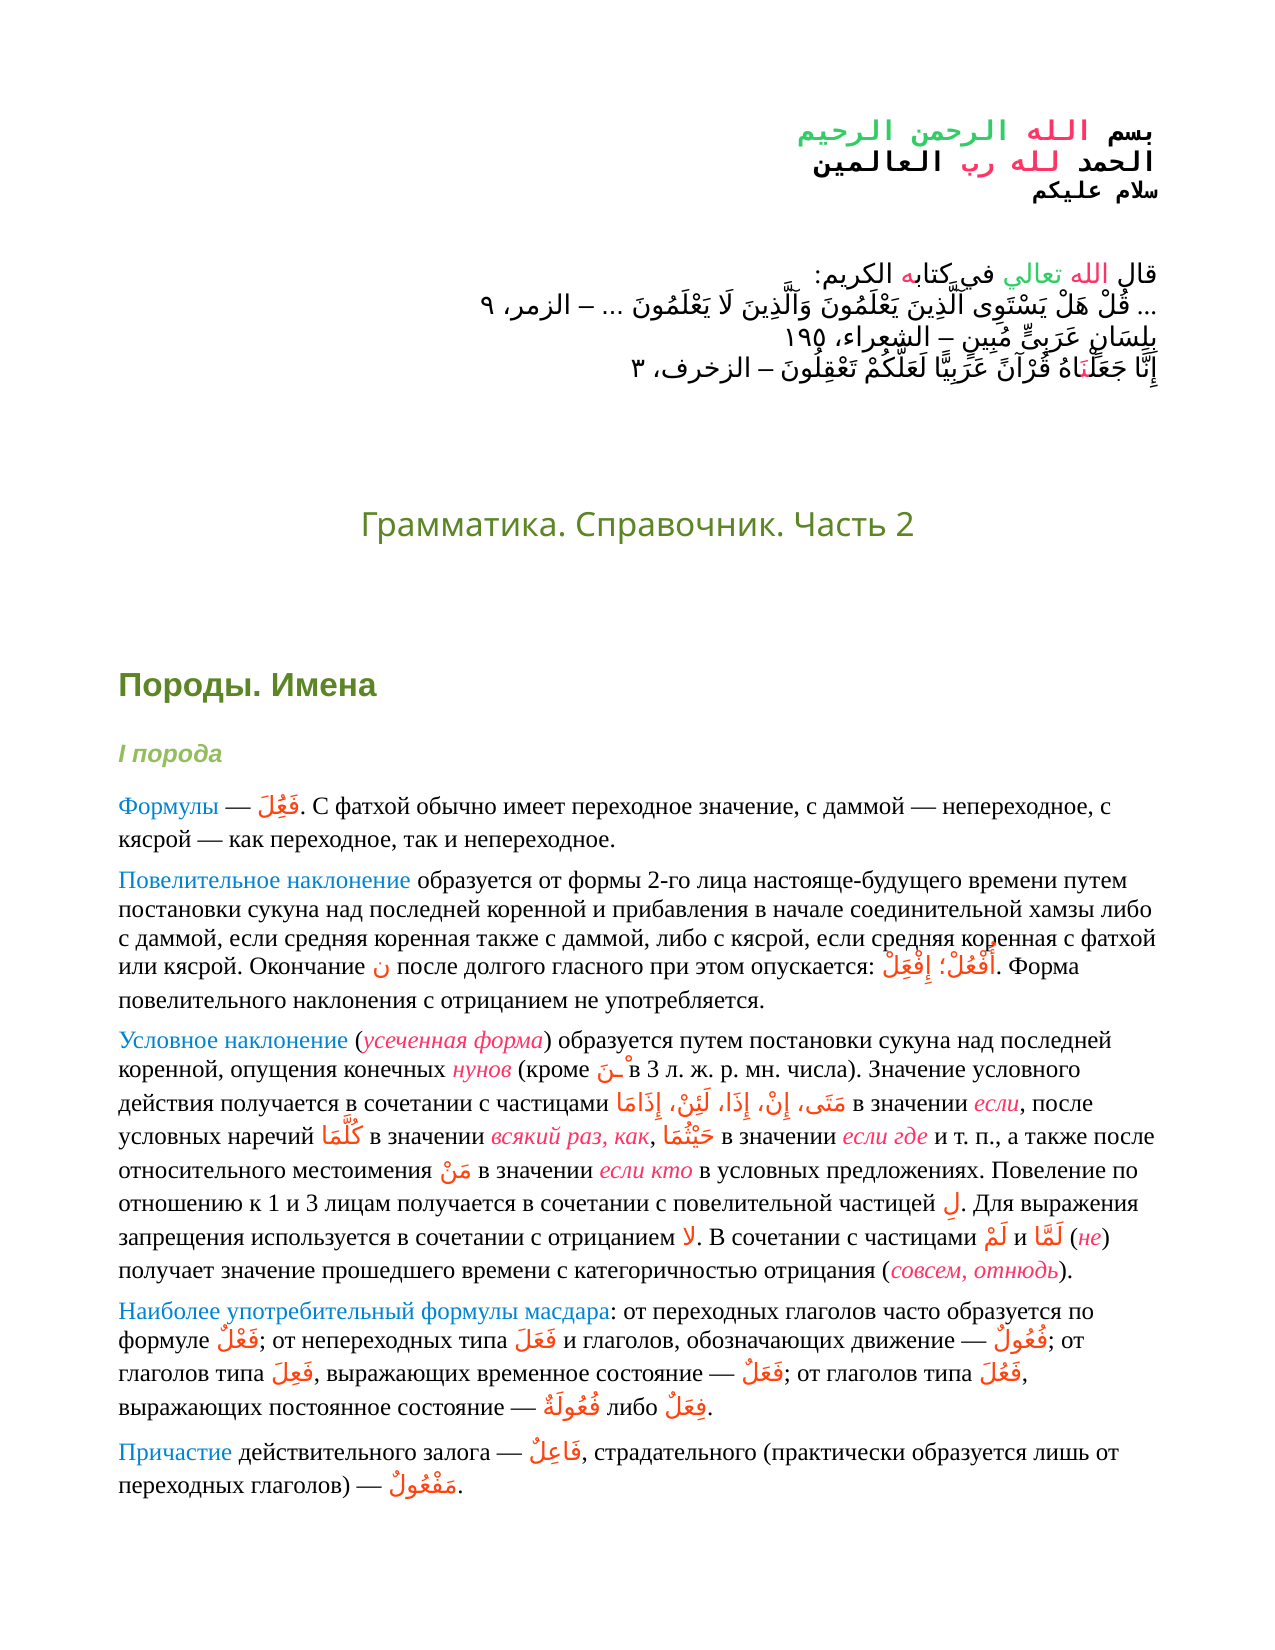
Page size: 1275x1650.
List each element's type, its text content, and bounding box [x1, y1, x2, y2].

text سلام عليكم [118, 179, 1157, 206]
text بسم الله الرحمن الرحيم [118, 118, 1157, 149]
subtitle I порода [118, 739, 1157, 767]
text Наиболее употребительный формулы масдара: от переходных глаголов часто образуется по формуле فَعْلٌ; от непереходных типа فَعَلَ и глаголов, обозначающих движение — فُعُولٌ; от глаголов типа فَعِلَ, выражающих временное состояние — فَعَلٌ; от глаголов типа فَعُلَ, выражающих постоянное состояние — فُعُولَةٌ либо فِعَلٌ. [118, 1296, 1157, 1425]
text Причастие действительного залога — فَاعِلٌ, страдательного (практически образуется лишь от переходных глаголов) — مَفْعُولٌ. [118, 1437, 1157, 1504]
text قُلْ هَلْ يَسْتَوِى آلَّذِينَ يَعْلَمُونَ وَآلَّذِينَ لَا يَعْلَمُونَ ... – الزمر، ٩ ... [118, 289, 1157, 321]
text Формулы — فَعَُِلَ. С фатхой обычно имеет переходное значение, с даммой — непереходное, с кясрой — как переходное, так и непереходное. [118, 791, 1157, 853]
text Повелительное наклонение образуется от формы 2-го лица настояще-будущего времени путем постановки сукуна над последней коренной и прибавления в начале соединительной хамзы либо с даммой, если средняя коренная также с даммой, либо с кясрой, если средняя коренная с фатхой или кясрой. Окончание ن после долгого гласного при этом опускается: أُفْعُلْ؛ إِفْعَِلْ. Форма повелительного наклонения с отрицанием не употребляется. [118, 865, 1157, 1014]
text Грамматика. Справочник. Часть 2 [118, 501, 1157, 547]
text الحمد لله رب العالمين [118, 149, 1157, 179]
text بِلِسَانٍ عَرَبِىٍّ مُبِينٍ – الشعراء، ١٩٥ [118, 321, 1157, 352]
text إِنَّا جَعَلْنَاهُ قُرْآنً عَرَبِيًّا لَعَلَّكُمْ تَعْقِلُونَ – الزخرف، ٣ [118, 352, 1157, 383]
text Условное наклонение (усеченная форма) образуется путем постановки сукуна над последней коренной, опущения конечных нунов (кроме ـْنَ в 3 л. ж. р. мн. числа). Значение условного действия получается в сочетании с частицами مَتَى، إِنْ، إِذَا، لَئِنْ، إِذَامَا в значении если, после условных наречий كُلَّمَا в значении всякий раз, как, حَيْثُمَا в значении если где и т. п., а также после относительного местоимения مَنْ в значении если кто в условных предложениях. Повеление по отношению к 1 и 3 лицам получается в сочетании с повелительной частицей لِ. Для выражения запрещения используется в сочетании с отрицанием لا. В сочетании с частицами لَمْ и لَمَّا (не) получает значение прошедшего времени с категоричностью отрицания (совсем, отнюдь). [118, 1025, 1157, 1284]
subtitle Породы. Имена [118, 665, 1157, 703]
text :قال الله تعالي في كتابه الكريم [118, 258, 1157, 289]
